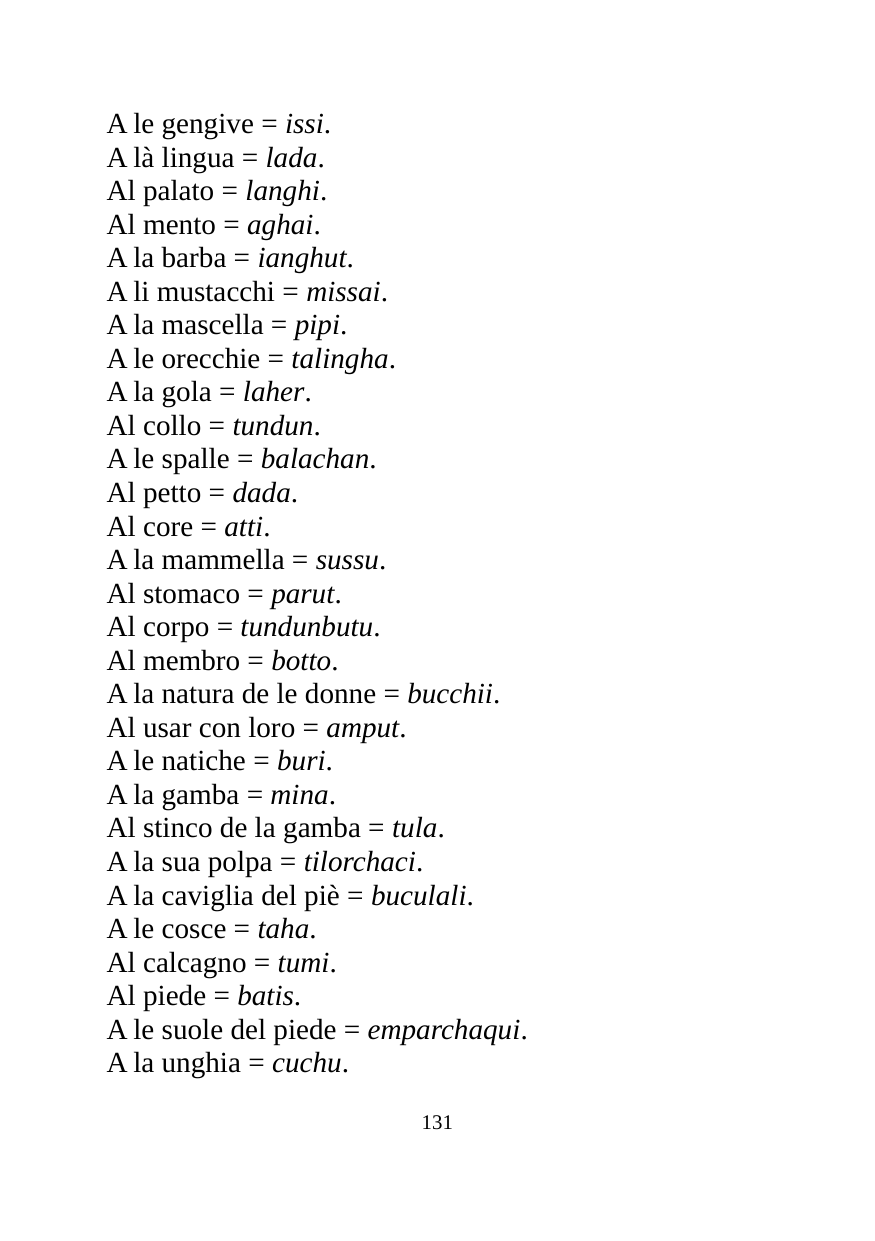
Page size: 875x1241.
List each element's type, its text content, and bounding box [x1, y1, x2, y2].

text Al core = atti. [106, 509, 768, 542]
text Al corpo = tundunbutu. [106, 609, 768, 643]
text A le natiche = buri. [106, 743, 768, 777]
text A la gamba = mina. [106, 777, 768, 811]
text Al usar con loro = amput. [106, 710, 768, 743]
text A la unghia = cuchu. [106, 1045, 768, 1079]
text A là lingua = lada. [106, 140, 768, 173]
text Al palato = langhi. [106, 173, 768, 207]
text Al calcagno = tumi. [106, 945, 768, 978]
text A la mascella = pipi. [106, 307, 768, 341]
text A le orecchie = talingha. [106, 341, 768, 374]
text A le spalle = balachan. [106, 442, 768, 475]
text Al membro = botto. [106, 643, 768, 676]
text A li mustacchi = missai. [106, 274, 768, 307]
text A la gola = laher. [106, 374, 768, 408]
text A la sua polpa = tilorchaci. [106, 844, 768, 878]
text A la caviglia del piè = buculali. [106, 878, 768, 911]
text Al petto = dada. [106, 475, 768, 509]
text Al mento = aghai. [106, 207, 768, 240]
text A la mammella = sussu. [106, 542, 768, 576]
text Al piede = batis. [106, 978, 768, 1012]
text Al collo = tundun. [106, 408, 768, 442]
text A la natura de le donne = bucchii. [106, 676, 768, 710]
text Al stomaco = parut. [106, 576, 768, 609]
text A le cosce = taha. [106, 911, 768, 945]
text Al stinco de la gamba = tula. [106, 811, 768, 844]
text A la barba = ianghut. [106, 240, 768, 274]
text A le suole del piede = emparchaqui. [106, 1012, 768, 1045]
text A le gengive = issi. [106, 106, 768, 140]
